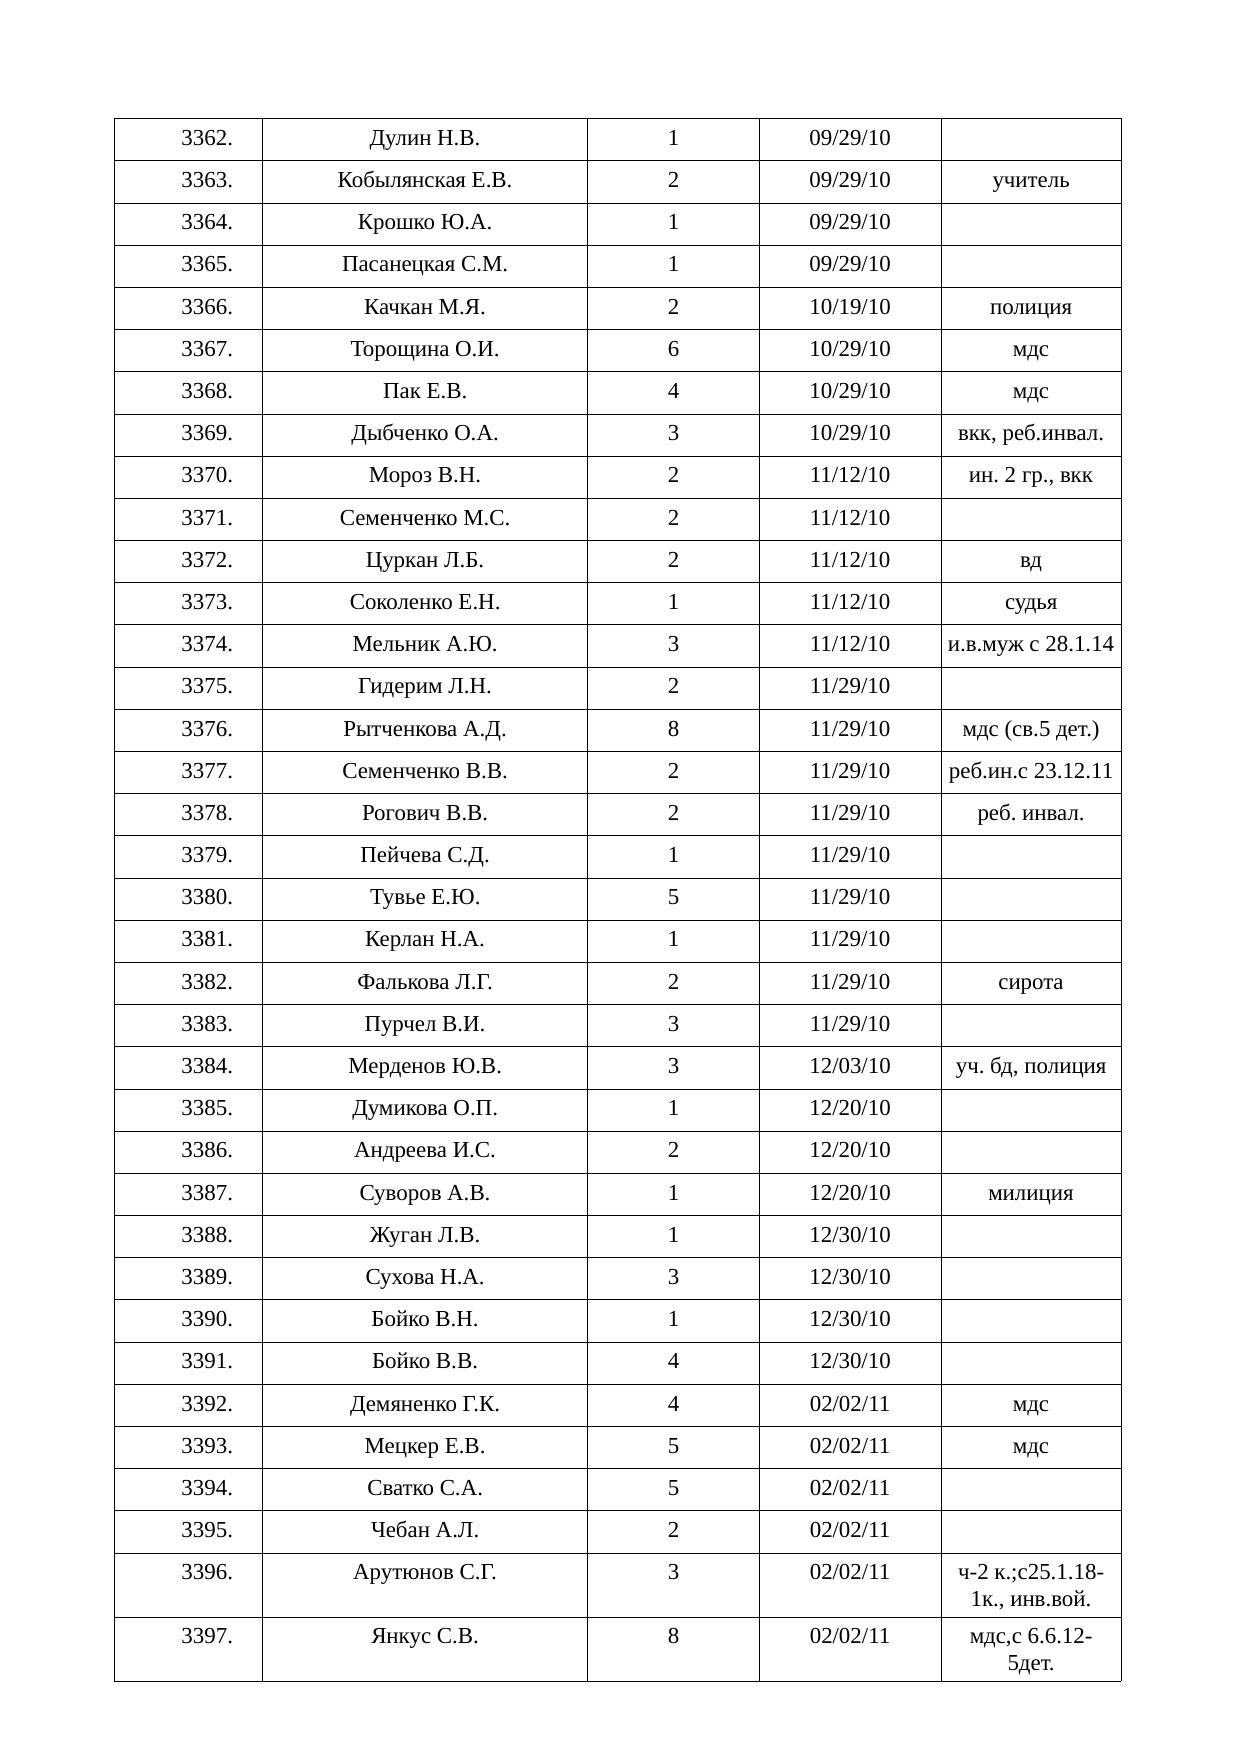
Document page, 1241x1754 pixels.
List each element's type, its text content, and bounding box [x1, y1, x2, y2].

table_cell 8 [588, 710, 759, 751]
table_cell 2 [588, 499, 759, 540]
table_cell 1 [588, 583, 759, 624]
table_cell [942, 1090, 1121, 1131]
table_cell учитель [942, 161, 1121, 202]
table_cell 29.11.10 [760, 710, 941, 751]
table_cell 3 [588, 625, 759, 667]
table_cell [942, 119, 1121, 160]
table_cell Рогович В.В. [263, 794, 587, 835]
table_cell мдс (св.5 дет.) [942, 710, 1121, 751]
table_cell 29.11.10 [760, 794, 941, 835]
table_cell сирота [942, 963, 1121, 1004]
table_cell [942, 499, 1121, 540]
table_cell 29.10.10 [760, 415, 941, 456]
table_cell [942, 879, 1121, 920]
table_cell Семенченко В.В. [263, 752, 587, 793]
table_cell Гидерим Л.Н. [263, 668, 587, 709]
table_cell Бойко В.Н. [263, 1300, 587, 1342]
table_cell Янкус С.В. [263, 1618, 587, 1681]
table_cell 30.12.10 [760, 1258, 941, 1299]
table_cell [115, 246, 262, 287]
table_cell 2 [588, 963, 759, 1004]
table_cell Семенченко М.С. [263, 499, 587, 540]
table_cell Пейчева С.Д. [263, 836, 587, 877]
table_cell 30.12.10 [760, 1216, 941, 1257]
table_cell 2 [588, 288, 759, 329]
table_cell 12.11.10 [760, 499, 941, 540]
table_cell Мерденов Ю.В. [263, 1047, 587, 1088]
table_cell 30.12.10 [760, 1343, 941, 1384]
table_cell 12.11.10 [760, 625, 941, 667]
table_cell 1 [588, 1174, 759, 1215]
table_cell 3 [588, 1047, 759, 1088]
table_cell 1 [588, 1216, 759, 1257]
table_cell Жуган Л.В. [263, 1216, 587, 1257]
table_cell 29.11.10 [760, 752, 941, 793]
table_cell [942, 246, 1121, 287]
table_cell Качкан М.Я. [263, 288, 587, 329]
table_cell [115, 1132, 262, 1173]
table_cell Торощина О.И. [263, 330, 587, 371]
table_cell 29.09.10 [760, 119, 941, 160]
table_cell уч. бд, полиция [942, 1047, 1121, 1088]
table_cell [115, 1427, 262, 1468]
table_cell Арутюнов С.Г. [263, 1554, 587, 1617]
table_cell [942, 1216, 1121, 1257]
table_cell ч-2 к.;с25.1.18-1к., инв.вой. [942, 1554, 1121, 1617]
table_cell Суворов А.В. [263, 1174, 587, 1215]
table_cell 2 [588, 541, 759, 582]
table_cell 2 [588, 1132, 759, 1173]
table_cell Чебан А.Л. [263, 1511, 587, 1552]
table_cell [942, 1343, 1121, 1384]
table_cell Сватко С.А. [263, 1469, 587, 1510]
table_cell реб.ин.с 23.12.11 [942, 752, 1121, 793]
table_cell 4 [588, 1343, 759, 1384]
table_cell Дыбченко О.А. [263, 415, 587, 456]
table_cell 1 [588, 204, 759, 245]
table_cell [115, 1047, 262, 1088]
table_cell 1 [588, 246, 759, 287]
table_cell 29.11.10 [760, 668, 941, 709]
table_cell [942, 1005, 1121, 1046]
table_cell Пурчел В.И. [263, 1005, 587, 1046]
table_cell Пасанецкая С.М. [263, 246, 587, 287]
table_cell [115, 836, 262, 877]
table_cell Цуркан Л.Б. [263, 541, 587, 582]
table_cell 02.02.11 [760, 1469, 941, 1510]
table_cell Думикова О.П. [263, 1090, 587, 1131]
table_cell [115, 625, 262, 667]
table_cell [942, 1132, 1121, 1173]
table_cell 2 [588, 1511, 759, 1552]
table_cell 1 [588, 921, 759, 962]
table_cell 19.10.10 [760, 288, 941, 329]
table_cell мдс,с 6.6.12-5дет. [942, 1618, 1121, 1681]
table_cell 4 [588, 372, 759, 413]
table_cell 5 [588, 1427, 759, 1468]
table_cell 2 [588, 668, 759, 709]
table_cell [115, 1385, 262, 1426]
table_cell Рытченкова А.Д. [263, 710, 587, 751]
table_cell 3 [588, 415, 759, 456]
table_cell [115, 1554, 262, 1617]
table_cell [942, 1258, 1121, 1299]
table_cell Мецкер Е.В. [263, 1427, 587, 1468]
table_cell [115, 1343, 262, 1384]
table_cell Пак Е.В. [263, 372, 587, 413]
table_cell 4 [588, 1385, 759, 1426]
table_cell вкк, реб.инвал. [942, 415, 1121, 456]
table_cell 12.11.10 [760, 457, 941, 498]
table_cell 29.09.10 [760, 246, 941, 287]
table_cell 5 [588, 879, 759, 920]
table_cell Сухова Н.А. [263, 1258, 587, 1299]
table_cell [115, 415, 262, 456]
table_cell 02.02.11 [760, 1618, 941, 1681]
table_cell 29.11.10 [760, 879, 941, 920]
table_cell [115, 668, 262, 709]
table_cell [115, 1005, 262, 1046]
table_cell 29.11.10 [760, 963, 941, 1004]
table_cell [115, 204, 262, 245]
table_cell 3 [588, 1554, 759, 1617]
table_cell [115, 499, 262, 540]
table_cell [942, 668, 1121, 709]
table_cell 1 [588, 119, 759, 160]
table_cell мдс [942, 372, 1121, 413]
table_cell [115, 541, 262, 582]
table_cell Демяненко Г.К. [263, 1385, 587, 1426]
table_cell милиция [942, 1174, 1121, 1215]
table_cell Керлан Н.А. [263, 921, 587, 962]
table_cell 12.11.10 [760, 583, 941, 624]
table_cell [115, 583, 262, 624]
table_cell 29.10.10 [760, 330, 941, 371]
table_cell [115, 1258, 262, 1299]
table_cell [115, 879, 262, 920]
table_cell 20.12.10 [760, 1090, 941, 1131]
table_cell [115, 752, 262, 793]
table_cell 1 [588, 1090, 759, 1131]
table_cell Дулин Н.В. [263, 119, 587, 160]
table_cell [115, 457, 262, 498]
table_cell 2 [588, 161, 759, 202]
table_cell 2 [588, 752, 759, 793]
table_cell ин. 2 гр., вкк [942, 457, 1121, 498]
table_cell [115, 1090, 262, 1131]
table_cell 6 [588, 330, 759, 371]
table_cell 29.09.10 [760, 204, 941, 245]
table_cell [115, 1174, 262, 1215]
table_cell [115, 1511, 262, 1552]
table_cell [115, 161, 262, 202]
table_cell 29.11.10 [760, 1005, 941, 1046]
table_cell [942, 1300, 1121, 1342]
table_cell Мельник А.Ю. [263, 625, 587, 667]
table_cell Андреева И.С. [263, 1132, 587, 1173]
table_cell Бойко В.В. [263, 1343, 587, 1384]
table_cell 29.11.10 [760, 921, 941, 962]
table_cell 29.10.10 [760, 372, 941, 413]
table_cell мдс [942, 1385, 1121, 1426]
table_cell [942, 204, 1121, 245]
table_cell Кобылянская Е.В. [263, 161, 587, 202]
table_cell Мороз В.Н. [263, 457, 587, 498]
table_cell [115, 119, 262, 160]
table_cell 12.11.10 [760, 541, 941, 582]
table_cell 3 [588, 1005, 759, 1046]
table_cell Фалькова Л.Г. [263, 963, 587, 1004]
table_cell [115, 1618, 262, 1681]
table_cell мдс [942, 1427, 1121, 1468]
table_cell [115, 288, 262, 329]
table_cell [115, 330, 262, 371]
table_cell [115, 372, 262, 413]
table_cell 2 [588, 457, 759, 498]
table_cell 29.11.10 [760, 836, 941, 877]
table_cell 20.12.10 [760, 1174, 941, 1215]
table_cell 02.02.11 [760, 1511, 941, 1552]
table_cell 8 [588, 1618, 759, 1681]
table_cell 02.02.11 [760, 1427, 941, 1468]
table_cell Крошко Ю.А. [263, 204, 587, 245]
table_cell [115, 1469, 262, 1510]
table_cell [115, 921, 262, 962]
table_cell 2 [588, 794, 759, 835]
table_cell [115, 794, 262, 835]
table_cell и.в.муж с 28.1.14 [942, 625, 1121, 667]
table_cell [942, 1469, 1121, 1510]
table_cell Соколенко Е.Н. [263, 583, 587, 624]
table_cell 5 [588, 1469, 759, 1510]
table_cell 20.12.10 [760, 1132, 941, 1173]
table_cell реб. инвал. [942, 794, 1121, 835]
table_cell 02.02.11 [760, 1385, 941, 1426]
table_cell [942, 921, 1121, 962]
table_cell 02.02.11 [760, 1554, 941, 1617]
table_cell 29.09.10 [760, 161, 941, 202]
table_cell [115, 1216, 262, 1257]
table_cell судья [942, 583, 1121, 624]
table_cell [115, 1300, 262, 1342]
table_cell 3 [588, 1258, 759, 1299]
table_cell 03.12.10 [760, 1047, 941, 1088]
table_cell 30.12.10 [760, 1300, 941, 1342]
table_cell мдс [942, 330, 1121, 371]
table_cell [942, 1511, 1121, 1552]
table_cell полиция [942, 288, 1121, 329]
table_cell 1 [588, 836, 759, 877]
table_cell 1 [588, 1300, 759, 1342]
table_cell Тувье Е.Ю. [263, 879, 587, 920]
table_cell вд [942, 541, 1121, 582]
table_cell [942, 836, 1121, 877]
table_cell [115, 963, 262, 1004]
table_cell [115, 710, 262, 751]
